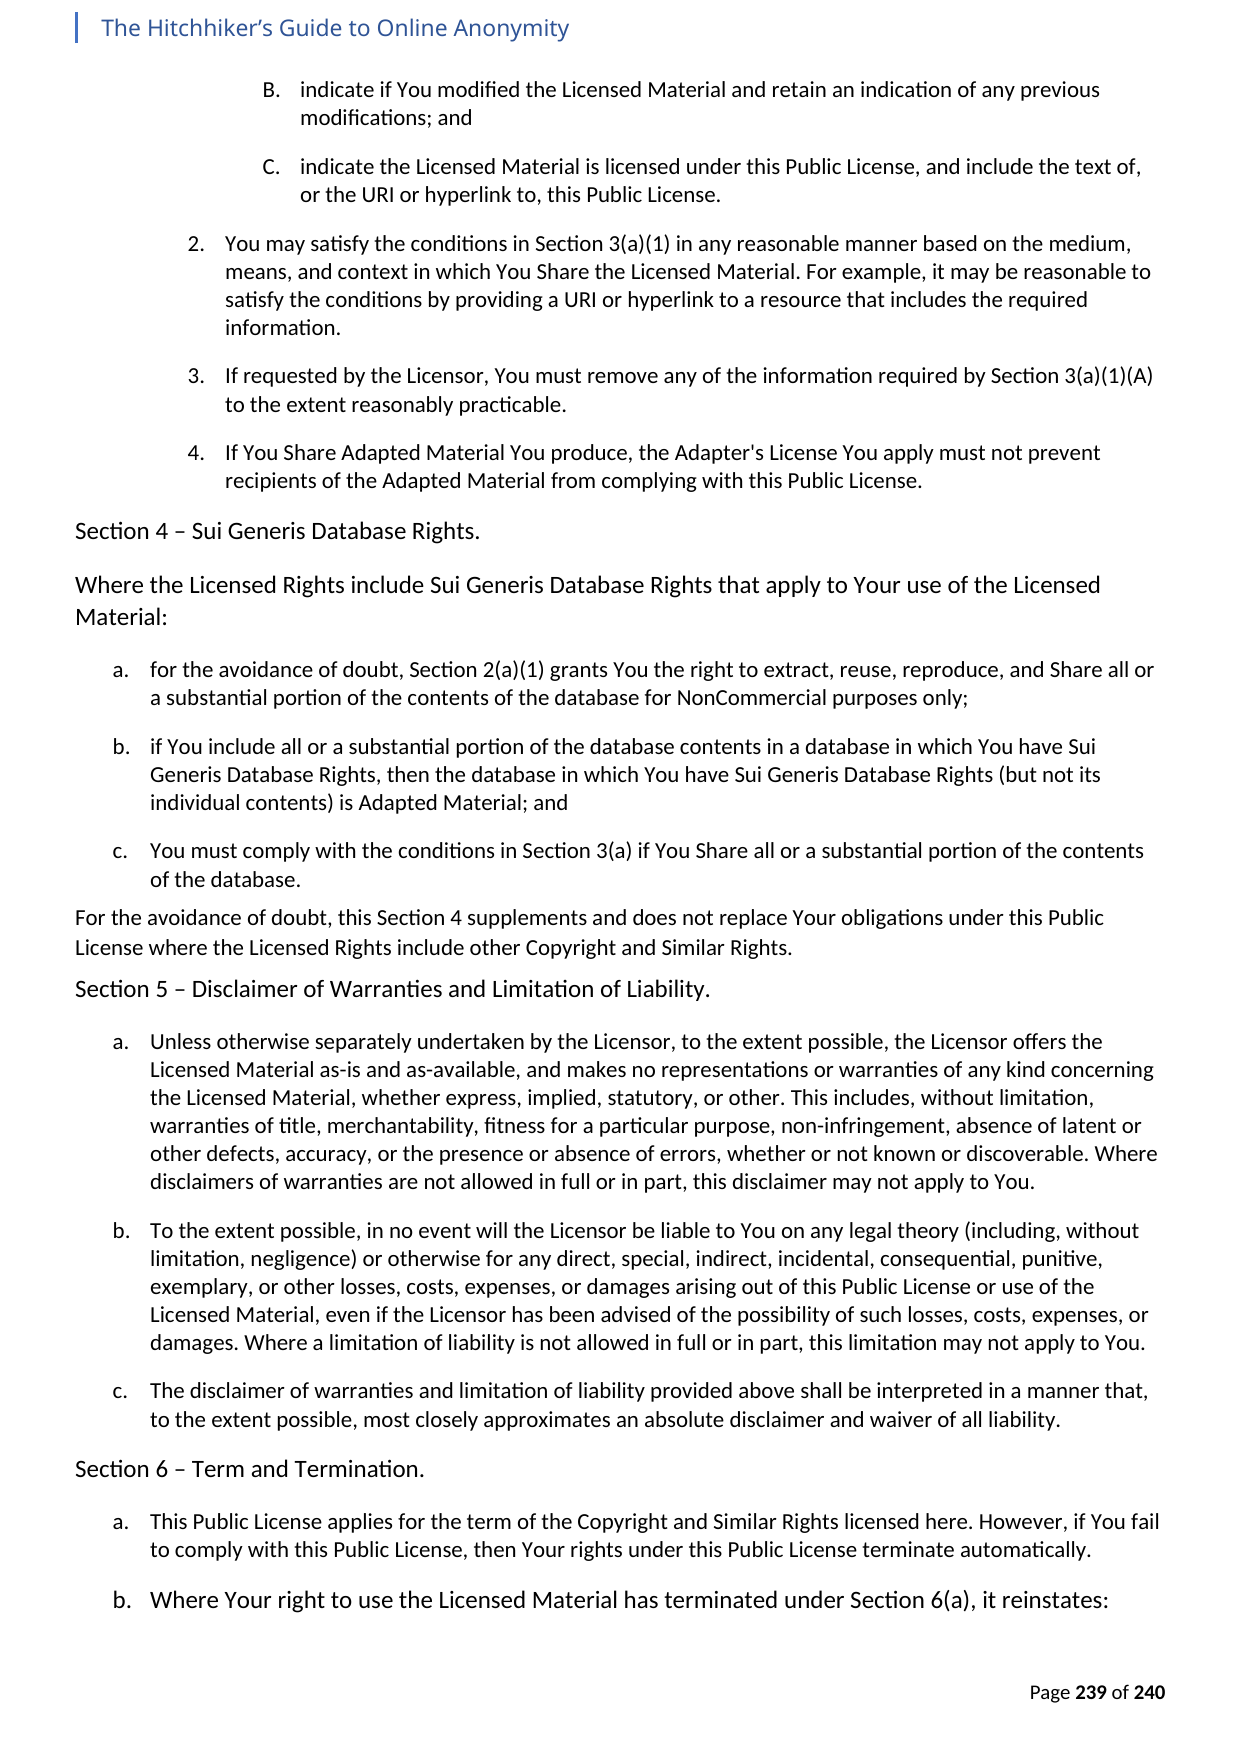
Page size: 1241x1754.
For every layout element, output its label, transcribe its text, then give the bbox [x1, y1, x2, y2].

list To the extent possible, in no event will the Licensor be liable to You on any legal theory (including, without limitation, negligence) or otherwise for any direct, special, indirect, incidental, consequential, punitive, exemplary, or other losses, costs, expenses, or damages arising out of this Public License or use of the Licensed Material, even if the Licensor has been advised of the possibility of such losses, costs, expenses, or damages. Where a limitation of liability is not allowed in full or in part, this limitation may not apply to You. [112, 1216, 1165, 1356]
list Unless otherwise separately undertaken by the Licensor, to the extent possible, the Licensor offers the Licensed Material as-is and as-available, and makes no representations or warranties of any kind concerning the Licensed Material, whether express, implied, statutory, or other. This includes, without limitation, warranties of title, merchantability, fitness for a particular purpose, non-infringement, absence of latent or other defects, accuracy, or the presence or absence of errors, whether or not known or discoverable. Where disclaimers of warranties are not allowed in full or in part, this disclaimer may not apply to You. [112, 1027, 1165, 1195]
list for the avoidance of doubt, Section 2(a)(1) grants You the right to extract, reuse, reproduce, and Share all or a substantial portion of the contents of the database for NonCommercial purposes only; [112, 655, 1165, 711]
list If requested by the Licensor, You must remove any of the information required by Section 3(a)(1)(A) to the extent reasonably practicable. [187, 362, 1165, 418]
list This Public License applies for the term of the Copyright and Similar Rights licensed here. However, if You fail to comply with this Public License, then Your rights under this Public License terminate automatically. [112, 1507, 1165, 1563]
list You may satisfy the conditions in Section 3(a)(1) in any reasonable manner based on the medium, means, and context in which You Share the Licensed Material. For example, it may be reasonable to satisfy the conditions by providing a URI or hyperlink to a resource that includes the required information. [187, 229, 1165, 341]
list Where Your right to use the Licensed Material has terminated under Section 6(a), it reinstates: [112, 1584, 1165, 1614]
list indicate if You modified the Licensed Material and retain an indication of any previous modifications; and [262, 75, 1165, 131]
text Section 5 – Disclaimer of Warranties and Limitation of Liability. [75, 973, 1165, 1004]
list if You include all or a substantial portion of the database contents in a database in which You have Sui Generis Database Rights, then the database in which You have Sui Generis Database Rights (but not its individual contents) is Adapted Material; and [112, 732, 1165, 816]
text Section 4 – Sui Generis Database Rights. [75, 515, 1165, 546]
text Section 6 – Term and Termination. [75, 1453, 1165, 1484]
list indicate the Licensed Material is licensed under this Public License, and include the text of, or the URI or hyperlink to, this Public License. [262, 152, 1165, 208]
list The disclaimer of warranties and limitation of liability provided above shall be interpreted in a manner that, to the extent possible, most closely approximates an absolute disclaimer and waiver of all liability. [112, 1377, 1165, 1433]
text For the avoidance of doubt, this Section 4 supplements and does not replace Your obligations under this Public License where the Licensed Rights include other Copyright and Similar Rights. [75, 903, 1165, 961]
list If You Share Adapted Material You produce, the Adapter's License You apply must not prevent recipients of the Adapted Material from complying with this Public License. [187, 438, 1165, 494]
list You must comply with the conditions in Section 3(a) if You Share all or a substantial portion of the contents of the database. [112, 837, 1165, 893]
text Where the Licensed Rights include Sui Generis Database Rights that apply to Your use of the Licensed Material: [75, 569, 1165, 632]
